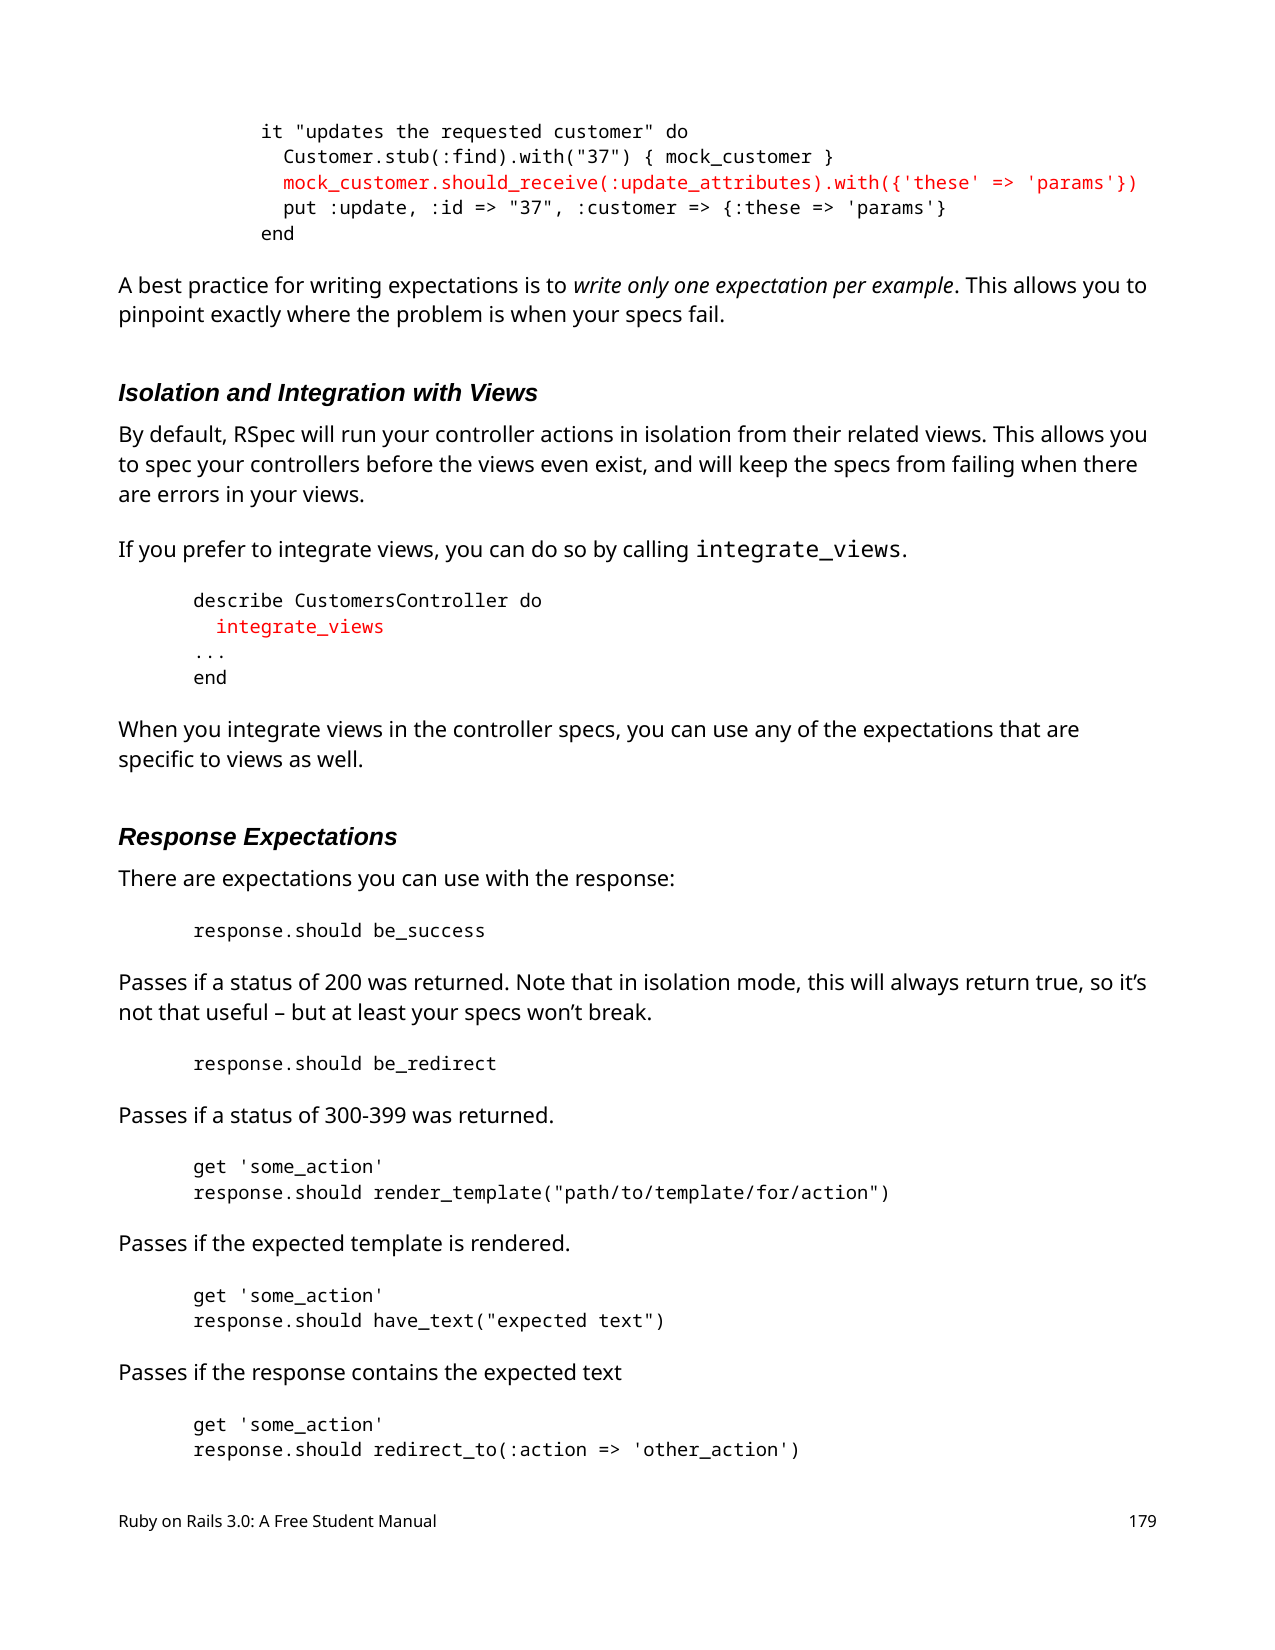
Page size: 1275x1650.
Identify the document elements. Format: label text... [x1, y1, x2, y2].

text If you prefer to integrate views, you can do so by calling integrate_views. [118, 533, 1157, 564]
text Passes if the expected template is rendered. [118, 1228, 1157, 1258]
text get 'some_action' response.should render_template("path/to/template/for/action") [193, 1153, 1157, 1204]
text get 'some_action' response.should redirect_to(:action => 'other_action') [193, 1411, 1157, 1462]
text response.should be_redirect [193, 1050, 1157, 1076]
text get 'some_action' response.should have_text("expected text") [193, 1282, 1157, 1333]
text There are expectations you can use with the response: [118, 863, 1157, 893]
text Passes if the response contains the expected text [118, 1357, 1157, 1387]
subtitle Response Expectations [118, 822, 1157, 851]
text When you integrate views in the controller specs, you can use any of the expectations that are specific to views as well. [118, 714, 1157, 773]
text describe CustomersController do integrate_views ... end [193, 588, 1157, 690]
text Passes if a status of 300-399 was returned. [118, 1100, 1157, 1129]
text response.should be_success [193, 917, 1157, 943]
text By default, RSpec will run your controller actions in isolation from their related views. This allows you to spec your controllers before the views even exist, and will keep the specs from failing when there are errors in your views. [118, 419, 1157, 509]
text it "updates the requested customer" do Customer.stub(:find).with("37") { mock_customer } mock_customer.should_receive(:update_attributes).with({'these' => 'params'}) put :update, :id => "37", :customer => {:these => 'params'} end [193, 118, 1157, 246]
subtitle Isolation and Integration with Views [118, 378, 1157, 407]
text Passes if a status of 200 was returned. Note that in isolation mode, this will always return true, so it’s not that useful – but at least your specs won’t break. [118, 967, 1157, 1026]
text A best practice for writing expectations is to write only one expectation per example. This allows you to pinpoint exactly where the problem is when your specs fail. [118, 270, 1157, 329]
